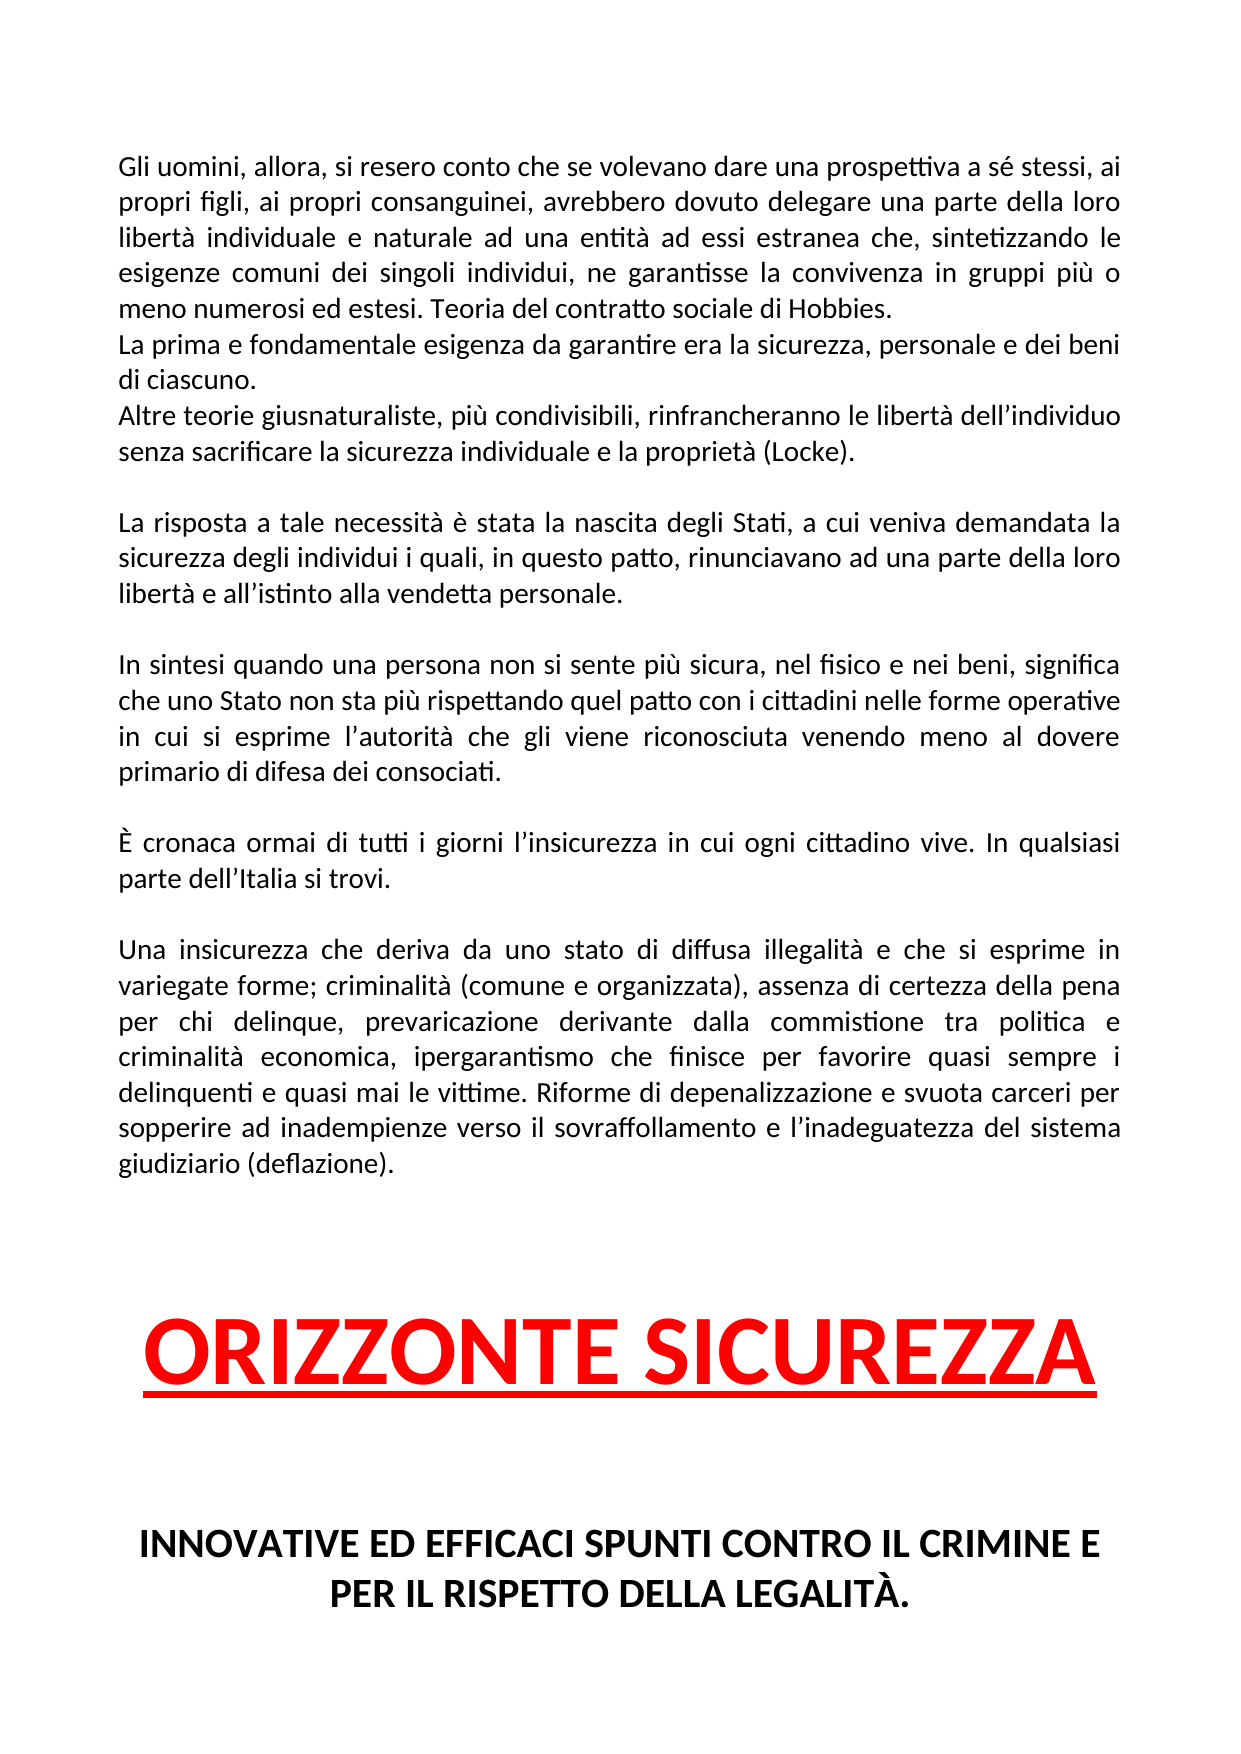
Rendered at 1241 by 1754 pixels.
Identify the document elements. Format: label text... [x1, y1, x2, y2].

text Una insicurezza che deriva da uno stato di diffusa illegalità e che si esprime in variegate forme; criminalità (comune e organizzata), assenza di certezza della pena per chi delinque, prevaricazione derivante dalla commistione tra politica e criminalità economica, ipergarantismo che finisce per favorire quasi sempre i delinquenti e quasi mai le vittime. Riforme di depenalizzazione e svuota carceri per sopperire ad inadempienze verso il sovraffollamento e l’inadeguatezza del sistema giudiziario (deflazione). [118, 931, 1122, 1181]
text INNOVATIVE ED EFFICACI SPUNTI CONTRO IL CRIMINE E PER IL RISPETTO DELLA LEGALITÀ. [118, 1517, 1122, 1618]
text La prima e fondamentale esigenza da garantire era la sicurezza, personale e dei beni di ciascuno. [118, 326, 1122, 397]
text In sintesi quando una persona non si sente più sicura, nel fisico e nei beni, significa che uno Stato non sta più rispettando quel patto con i cittadini nelle forme operative in cui si esprime l’autorità che gli viene riconosciuta venendo meno al dovere primario di difesa dei consociati. [118, 646, 1122, 789]
text Altre teorie giusnaturaliste, più condivisibili, rinfrancheranno le libertà dell’individuo senza sacrificare la sicurezza individuale e la proprietà (Locke). [118, 397, 1122, 468]
text La risposta a tale necessità è stata la nascita degli Stati, a cui veniva demandata la sicurezza degli individui i quali, in questo patto, rinunciavano ad una parte della loro libertà e all’istinto alla vendetta personale. [118, 504, 1122, 611]
text È cronaca ormai di tutti i giorni l’insicurezza in cui ogni cittadino vive. In qualsiasi parte dell’Italia si trovi. [118, 824, 1122, 896]
text Gli uomini, allora, si resero conto che se volevano dare una prospettiva a sé stessi, ai propri figli, ai propri consanguinei, avrebbero dovuto delegare una parte della loro libertà individuale e naturale ad una entità ad essi estranea che, sintetizzando le esigenze comuni dei singoli individui, ne garantisse la convivenza in gruppi più o meno numerosi ed estesi. Teoria del contratto sociale di Hobbies. [118, 148, 1122, 326]
text ORIZZONTE SICUREZZA [118, 1288, 1122, 1410]
